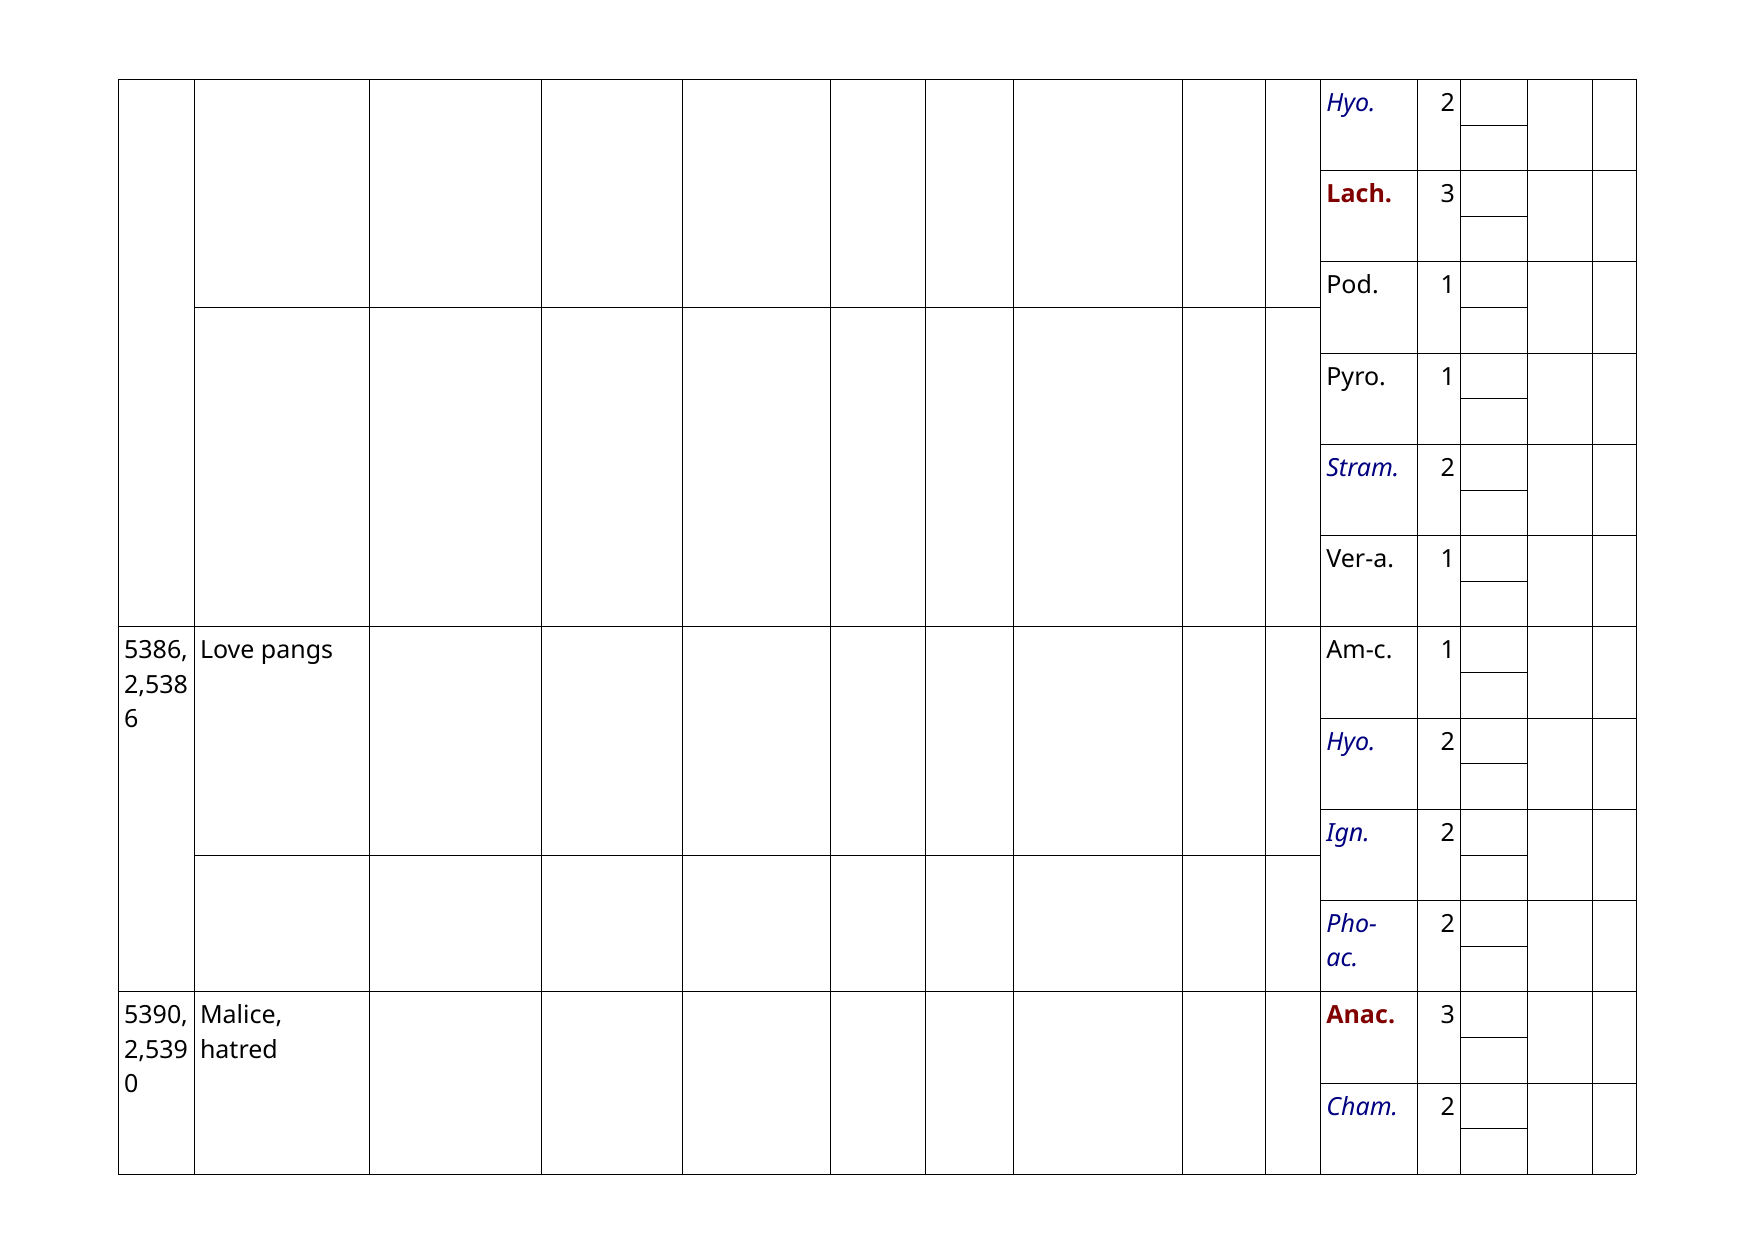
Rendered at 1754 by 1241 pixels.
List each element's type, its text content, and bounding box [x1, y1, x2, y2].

table_cell [926, 856, 1013, 991]
table_cell [1266, 80, 1320, 307]
table_cell Malice, hatred [195, 992, 369, 1174]
table_cell [1593, 901, 1636, 991]
table_cell [370, 80, 541, 307]
table_cell [1528, 992, 1592, 1083]
table_cell 2 [1418, 719, 1460, 809]
table_cell Pyro. [1321, 354, 1417, 444]
table_cell [1461, 947, 1527, 991]
table_cell [195, 856, 369, 991]
table_cell [1593, 627, 1636, 718]
table_cell [1461, 719, 1527, 763]
table_cell [1528, 171, 1592, 261]
table_cell [1183, 627, 1265, 854]
table_cell Cham. [1321, 1084, 1417, 1174]
table_cell [1528, 901, 1592, 991]
table_cell [1528, 445, 1592, 535]
table_cell [1183, 308, 1265, 626]
table_cell [1461, 491, 1527, 535]
table_cell [1528, 80, 1592, 170]
table_cell Ign. [1321, 810, 1417, 900]
table_cell [542, 856, 682, 991]
table_cell Love pangs [195, 627, 369, 854]
table_cell [119, 80, 194, 626]
table_cell [1461, 901, 1527, 946]
table_cell [1528, 719, 1592, 809]
table_cell Hyo. [1321, 719, 1417, 809]
table_cell [1461, 1084, 1527, 1128]
table_cell Am-c. [1321, 627, 1417, 718]
table_cell [1461, 171, 1527, 216]
table_cell [1014, 992, 1182, 1174]
table_cell [683, 992, 830, 1174]
table_cell [1593, 262, 1636, 353]
table_cell 1 [1418, 262, 1460, 353]
table_cell 2 [1418, 1084, 1460, 1174]
table_cell [1461, 627, 1527, 672]
table_cell 5390,2,5390 [119, 992, 194, 1174]
table_cell [1461, 217, 1527, 261]
table_cell [1183, 80, 1265, 307]
table_cell [1593, 810, 1636, 900]
table_cell [683, 308, 830, 626]
table_cell [1266, 992, 1320, 1174]
table_cell [1461, 126, 1527, 170]
table_cell [1461, 582, 1527, 626]
table_cell [542, 80, 682, 307]
table_cell [926, 80, 1013, 307]
table_cell [1461, 399, 1527, 444]
table_cell [1266, 627, 1320, 854]
table_cell [1593, 171, 1636, 261]
table_cell [1183, 992, 1265, 1174]
table_cell 1 [1418, 354, 1460, 444]
table_cell [1528, 536, 1592, 626]
table_cell 2 [1418, 901, 1460, 991]
table_cell [1266, 856, 1320, 991]
table_cell [926, 308, 1013, 626]
table_cell [831, 80, 925, 307]
table_cell [831, 992, 925, 1174]
table_cell [1593, 1084, 1636, 1174]
table_cell [1461, 1129, 1527, 1174]
table_cell [370, 992, 541, 1174]
table_cell 1 [1418, 536, 1460, 626]
table_cell [1593, 80, 1636, 170]
table_cell [1593, 354, 1636, 444]
table_cell Hyo. [1321, 80, 1417, 170]
table_cell [1461, 445, 1527, 489]
table_cell 5386,2,5386 [119, 627, 194, 991]
table_cell [1528, 262, 1592, 353]
table_cell [1461, 308, 1527, 353]
table_cell [542, 992, 682, 1174]
table_cell [1461, 262, 1527, 307]
table_cell [370, 627, 541, 854]
table_cell [1528, 354, 1592, 444]
table_cell [370, 856, 541, 991]
table_cell 3 [1418, 992, 1460, 1083]
table_cell [831, 627, 925, 854]
table_cell [1014, 627, 1182, 854]
table_cell [1461, 673, 1527, 718]
table_cell [195, 80, 369, 307]
table_cell [1461, 992, 1527, 1037]
table_cell [370, 308, 541, 626]
table_cell [1014, 80, 1182, 307]
table_cell [1461, 1038, 1527, 1083]
table_cell [1528, 627, 1592, 718]
table_cell [926, 992, 1013, 1174]
table_cell Pho-ac. [1321, 901, 1417, 991]
table_cell Anac. [1321, 992, 1417, 1083]
table_cell [1183, 856, 1265, 991]
table_cell Stram. [1321, 445, 1417, 535]
table_cell [1461, 764, 1527, 809]
table_cell [1266, 308, 1320, 626]
table_cell [1461, 536, 1527, 581]
table_cell [1528, 810, 1592, 900]
table_cell [683, 856, 830, 991]
table_cell [1461, 856, 1527, 900]
table_cell [1014, 308, 1182, 626]
table_cell [1593, 445, 1636, 535]
table_cell [1528, 1084, 1592, 1174]
table_cell [542, 308, 682, 626]
table_cell Lach. [1321, 171, 1417, 261]
table_cell [831, 856, 925, 991]
table_cell [683, 80, 830, 307]
table_cell [1461, 80, 1527, 124]
table_cell Ver-a. [1321, 536, 1417, 626]
table_cell 2 [1418, 810, 1460, 900]
table_cell [1593, 536, 1636, 626]
table_cell [542, 627, 682, 854]
table_cell [1461, 810, 1527, 854]
table_cell [1014, 856, 1182, 991]
table_cell [195, 308, 369, 626]
table_cell 1 [1418, 627, 1460, 718]
table_cell Pod. [1321, 262, 1417, 353]
table_cell [926, 627, 1013, 854]
table_cell 3 [1418, 171, 1460, 261]
table_cell [831, 308, 925, 626]
table_cell [1593, 992, 1636, 1083]
table_cell [1461, 354, 1527, 398]
table_cell 2 [1418, 445, 1460, 535]
table_cell [683, 627, 830, 854]
table_cell 2 [1418, 80, 1460, 170]
table_cell [1593, 719, 1636, 809]
